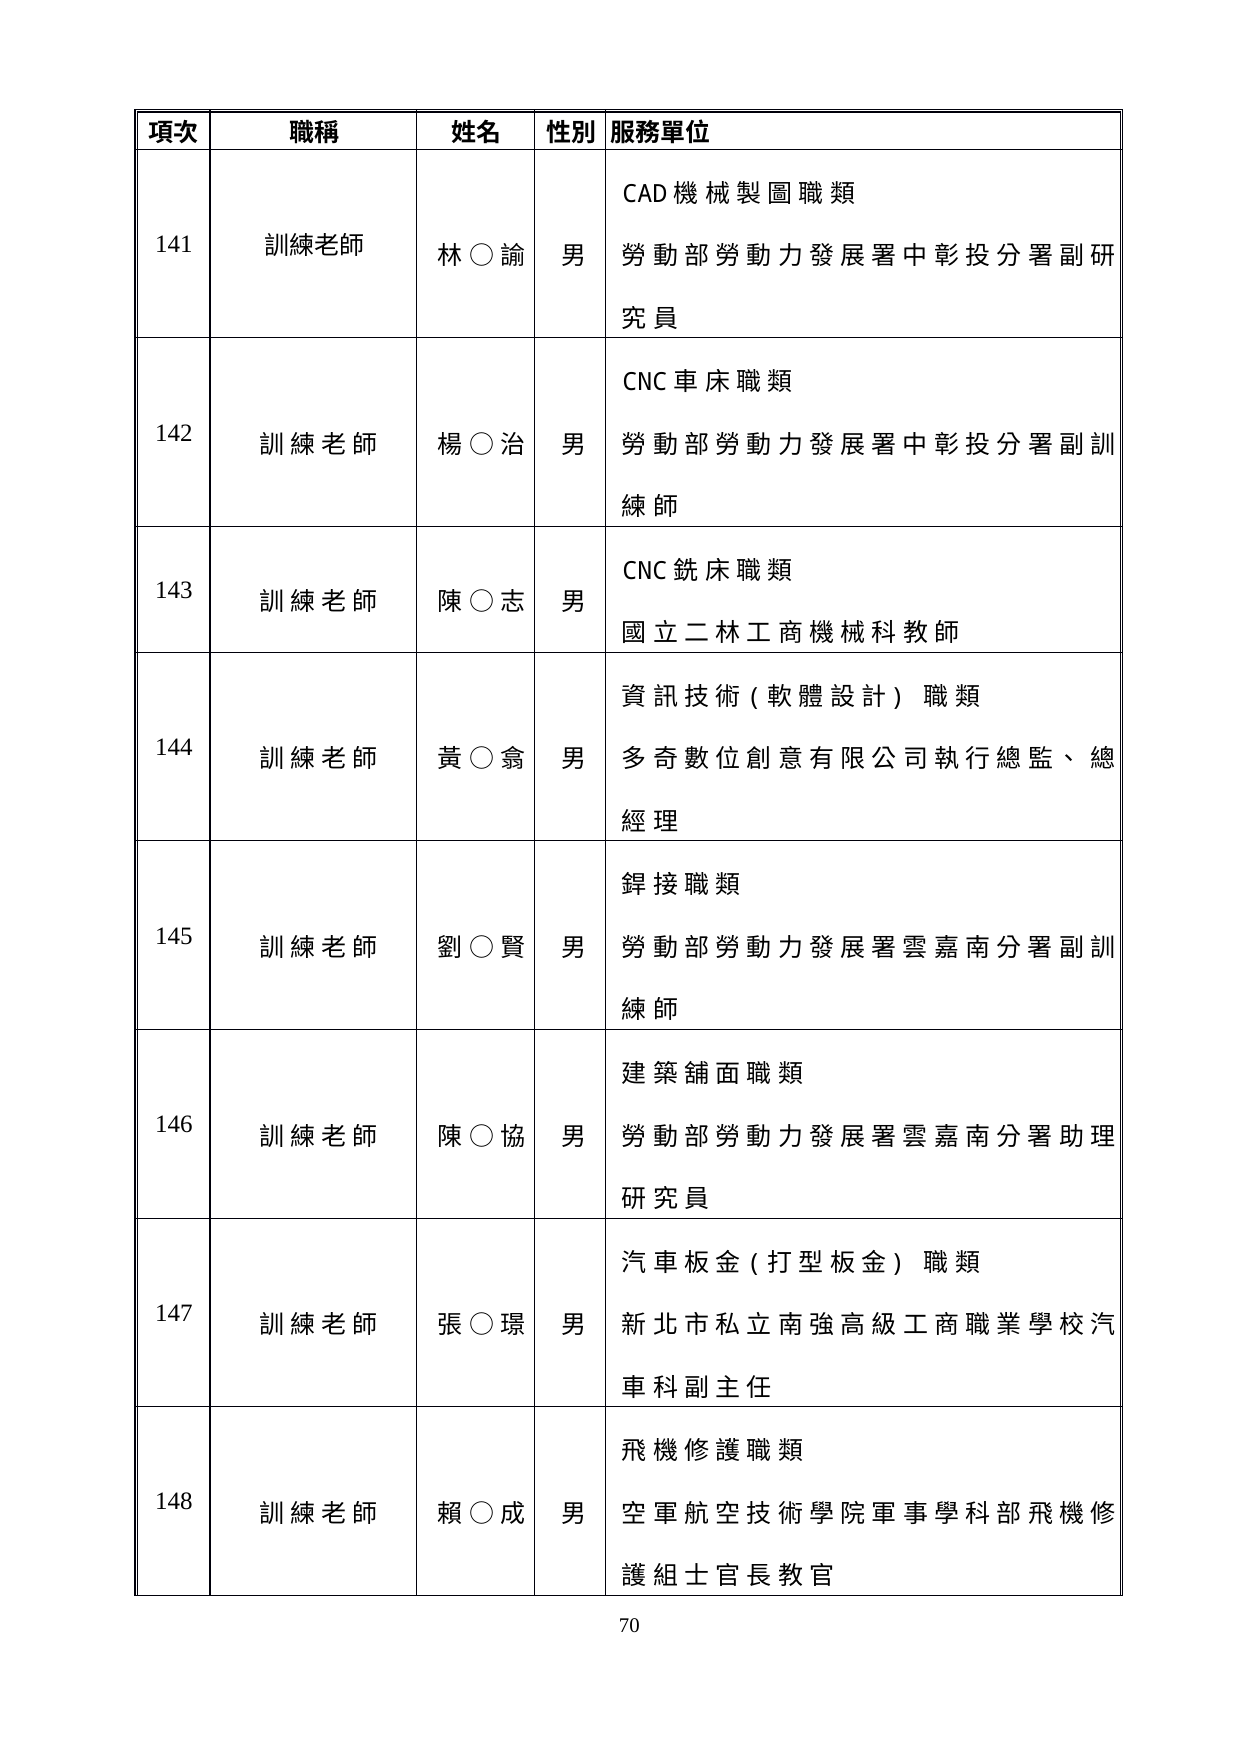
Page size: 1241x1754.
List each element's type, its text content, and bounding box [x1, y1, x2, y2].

table_header 項次 [138, 113, 209, 149]
table_cell 訓練老師 [211, 150, 416, 337]
table_cell CAD機械製圖職類 勞動部勞動力發展署中彰投分署副研究員 [606, 150, 1120, 337]
table_cell 陳○協 [417, 1030, 534, 1217]
table_cell 男 [535, 150, 605, 337]
table_header 性別 [535, 113, 605, 149]
table_header 姓名 [417, 113, 534, 149]
table_cell 男 [535, 338, 605, 526]
table_cell 男 [535, 1030, 605, 1217]
table_cell 訓練老師 [211, 1030, 416, 1217]
table_cell 張○璟 [417, 1219, 534, 1406]
table_cell 男 [535, 1407, 605, 1594]
table_cell 男 [535, 527, 605, 652]
table_cell 資訊技術(軟體設計) 職類 多奇數位創意有限公司執行總監、總經理 [606, 653, 1120, 840]
table_cell 143 [138, 527, 209, 652]
table_cell 男 [535, 653, 605, 840]
table_cell CNC車床職類 勞動部勞動力發展署中彰投分署副訓練師 [606, 338, 1120, 526]
table_cell 訓練老師 [211, 338, 416, 526]
table_cell 145 [138, 841, 209, 1029]
table_cell 林○諭 [417, 150, 534, 337]
table_cell 黃○翕 [417, 653, 534, 840]
table_cell 訓練老師 [211, 841, 416, 1029]
table_cell 訓練老師 [211, 653, 416, 840]
table_cell 賴○成 [417, 1407, 534, 1594]
table_cell 男 [535, 841, 605, 1029]
table_cell CNC銑床職類 國立二林工商機械科教師 [606, 527, 1120, 652]
table_cell 訓練老師 [211, 1407, 416, 1594]
table_cell 建築舖面職類 勞動部勞動力發展署雲嘉南分署助理研究員 [606, 1030, 1120, 1217]
table_cell 148 [138, 1407, 209, 1594]
table_header 職稱 [211, 113, 416, 149]
table_cell 141 [138, 150, 209, 337]
table_cell 楊○治 [417, 338, 534, 526]
table_cell 汽車板金(打型板金) 職類 新北市私立南強高級工商職業學校汽車科副主任 [606, 1219, 1120, 1406]
table_cell 142 [138, 338, 209, 526]
table_cell 144 [138, 653, 209, 840]
table_cell 146 [138, 1030, 209, 1217]
table_cell 147 [138, 1219, 209, 1406]
table_cell 男 [535, 1219, 605, 1406]
table_header 服務單位 [606, 113, 1120, 149]
table_cell 訓練老師 [211, 527, 416, 652]
table_cell 銲接職類 勞動部勞動力發展署雲嘉南分署副訓練師 [606, 841, 1120, 1029]
table_cell 飛機修護職類 空軍航空技術學院軍事學科部飛機修護組士官長教官 [606, 1407, 1120, 1594]
table_cell 訓練老師 [211, 1219, 416, 1406]
table_cell 陳○志 [417, 527, 534, 652]
table_cell 劉○賢 [417, 841, 534, 1029]
